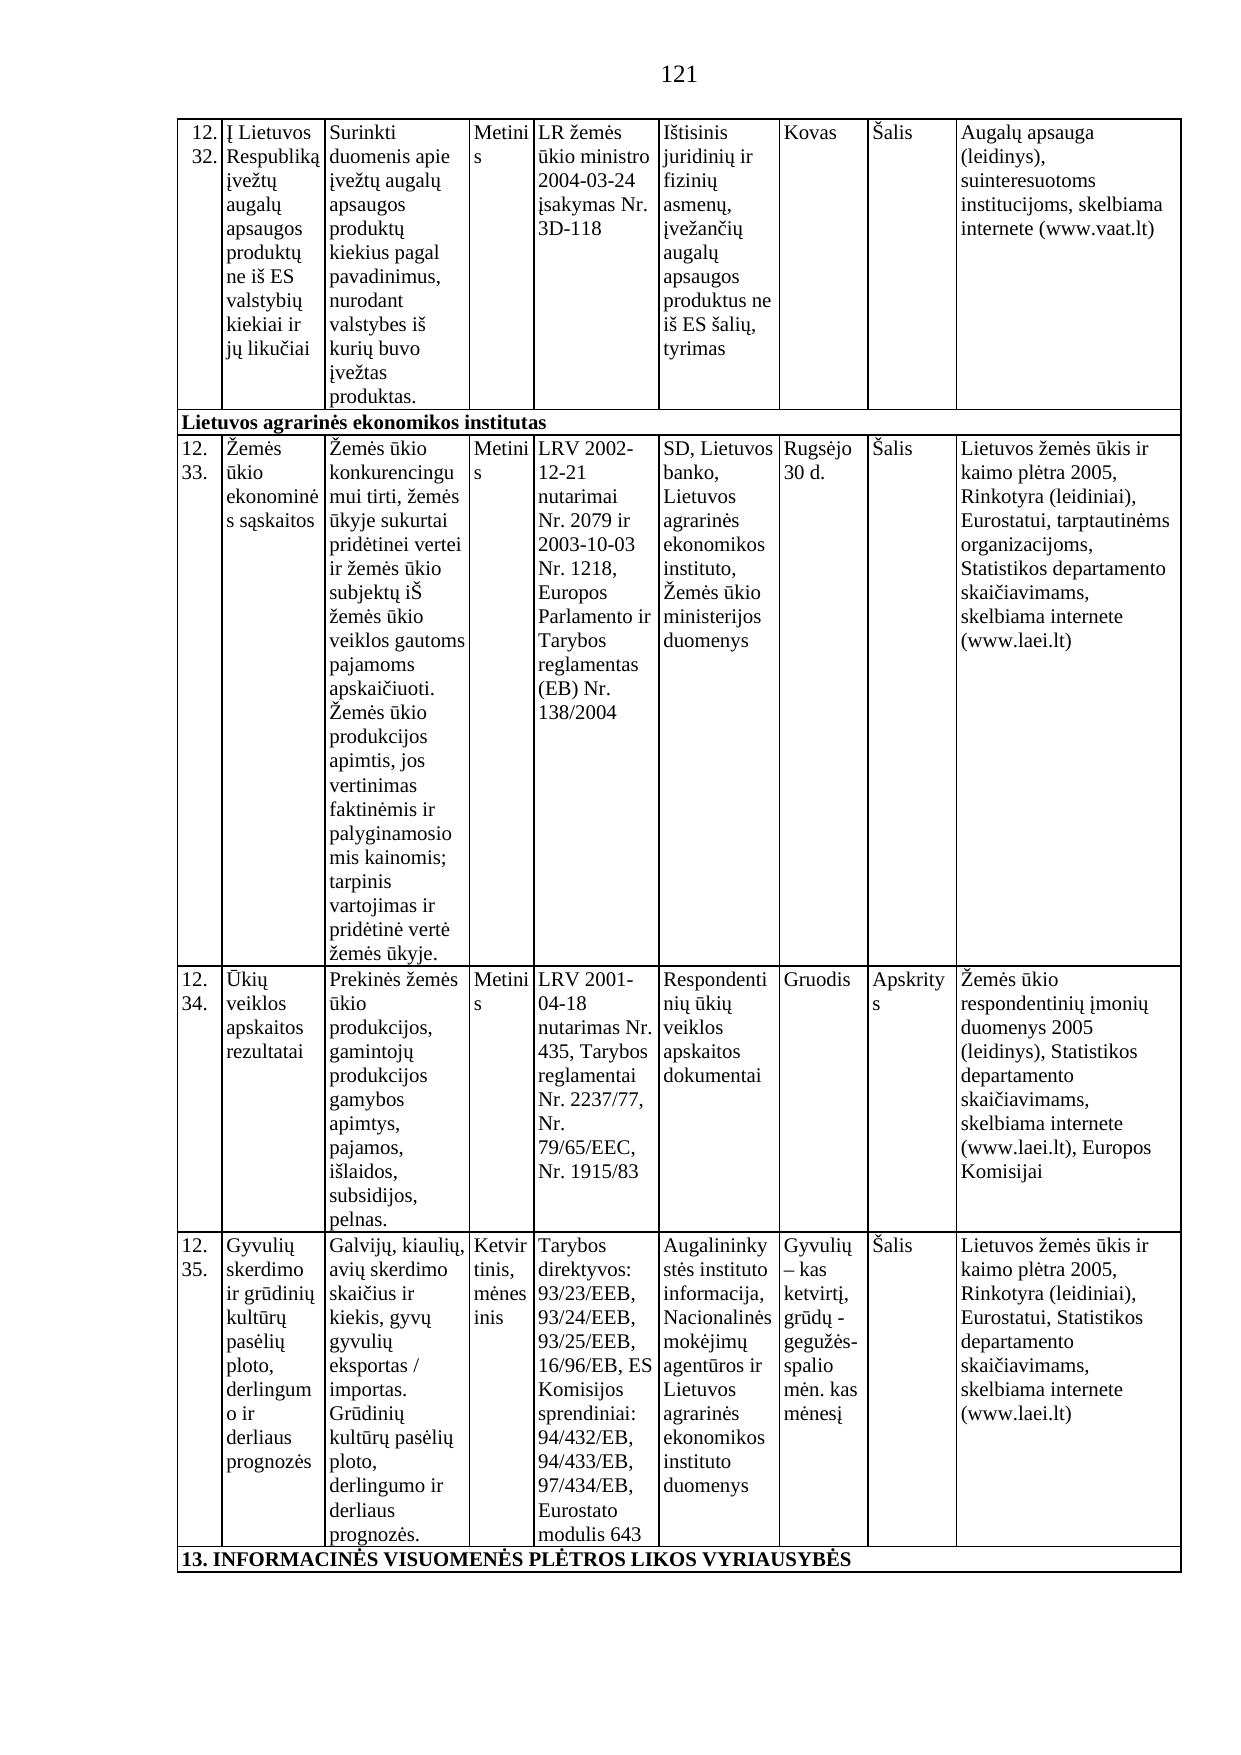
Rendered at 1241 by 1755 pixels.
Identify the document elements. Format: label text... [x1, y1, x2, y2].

table_cell Metinis [470, 120, 533, 408]
table_cell Lietuvos žemės ūkis ir kaimo plėtra 2005, Rinkotyra (leidiniai), Eurostatui, Statistikos departamento skaičiavimams, skelbiama internete (www.laei.lt) [957, 1233, 1180, 1546]
table_cell LR žemės ūkio ministro 2004-03-24 įsakymas Nr. 3D-118 [535, 120, 658, 408]
table_cell Šalis [869, 1233, 956, 1546]
table_cell Šalis [869, 120, 956, 408]
table_cell Ištisinis juridinių ir fizinių asmenų, įvežančių augalų apsaugos produktus ne iš ES šalių, tyrimas [660, 120, 779, 408]
table_cell 12.33. [178, 436, 221, 965]
table_cell Apskritys [869, 967, 956, 1231]
table_cell Respondentinių ūkių veiklos apskaitos dokumentai [660, 967, 779, 1231]
table_cell SD, Lietuvos banko, Lietuvos agrarinės ekonomikos instituto, Žemės ūkio ministerijos duomenys [660, 436, 779, 965]
table_cell 12.35. [178, 1233, 221, 1546]
table_cell 12.34. [178, 967, 221, 1231]
table_cell Gyvulių skerdimo ir grūdinių kultūrų pasėlių ploto, derlingumo ir derliaus prognozės [223, 1233, 324, 1546]
table_cell Šalis [869, 436, 956, 965]
table_cell Augalų apsauga (leidinys), suinteresuotoms institucijoms, skelbiama internete (www.vaat.lt) [957, 120, 1180, 408]
table_cell Gyvulių – kas ketvirtį, grūdų -gegužės-spalio mėn. kas mėnesį [780, 1233, 867, 1546]
table_cell Metinis [470, 967, 533, 1231]
table_cell Ketvirtinis, mėnesinis [470, 1233, 533, 1546]
table_cell Į Lietuvos Respubliką įvežtų augalų apsaugos produktų ne iš ES valstybių kiekiai ir jų likučiai [223, 120, 324, 408]
table_cell Žemės ūkio respondentinių įmonių duomenys 2005 (leidinys), Statistikos departamento skaičiavimams, skelbiama internete (www.laei.lt), Europos Komisijai [957, 967, 1180, 1231]
table_cell Gruodis [780, 967, 867, 1231]
table_cell LRV 2002-12-21 nutarimai Nr. 2079 ir 2003-10-03 Nr. 1218, Europos Parlamento ir Tarybos reglamentas (EB) Nr. 138/2004 [535, 436, 658, 965]
table_cell Metinis [470, 436, 533, 965]
table_cell Ūkių veiklos apskaitos rezultatai [223, 967, 324, 1231]
table_cell Rugsėjo 30 d. [780, 436, 867, 965]
table_cell Žemės ūkio ekonominės sąskaitos [223, 436, 324, 965]
table_cell Kovas [780, 120, 867, 408]
table_cell 12.32. [178, 120, 221, 408]
table_cell LRV 2001-04-18 nutarimas Nr. 435, Tarybos reglamentai Nr. 2237/77, Nr. 79/65/EEC, Nr. 1915/83 [535, 967, 658, 1231]
table_cell Augalininkystės instituto informacija, Nacionalinės mokėjimų agentūros ir Lietuvos agrarinės ekonomikos instituto duomenys [660, 1233, 779, 1546]
table_cell Lietuvos žemės ūkis ir kaimo plėtra 2005, Rinkotyra (leidiniai), Eurostatui, tarptautinėms organizacijoms, Statistikos departamento skaičiavimams, skelbiama internete (www.laei.lt) [957, 436, 1180, 965]
